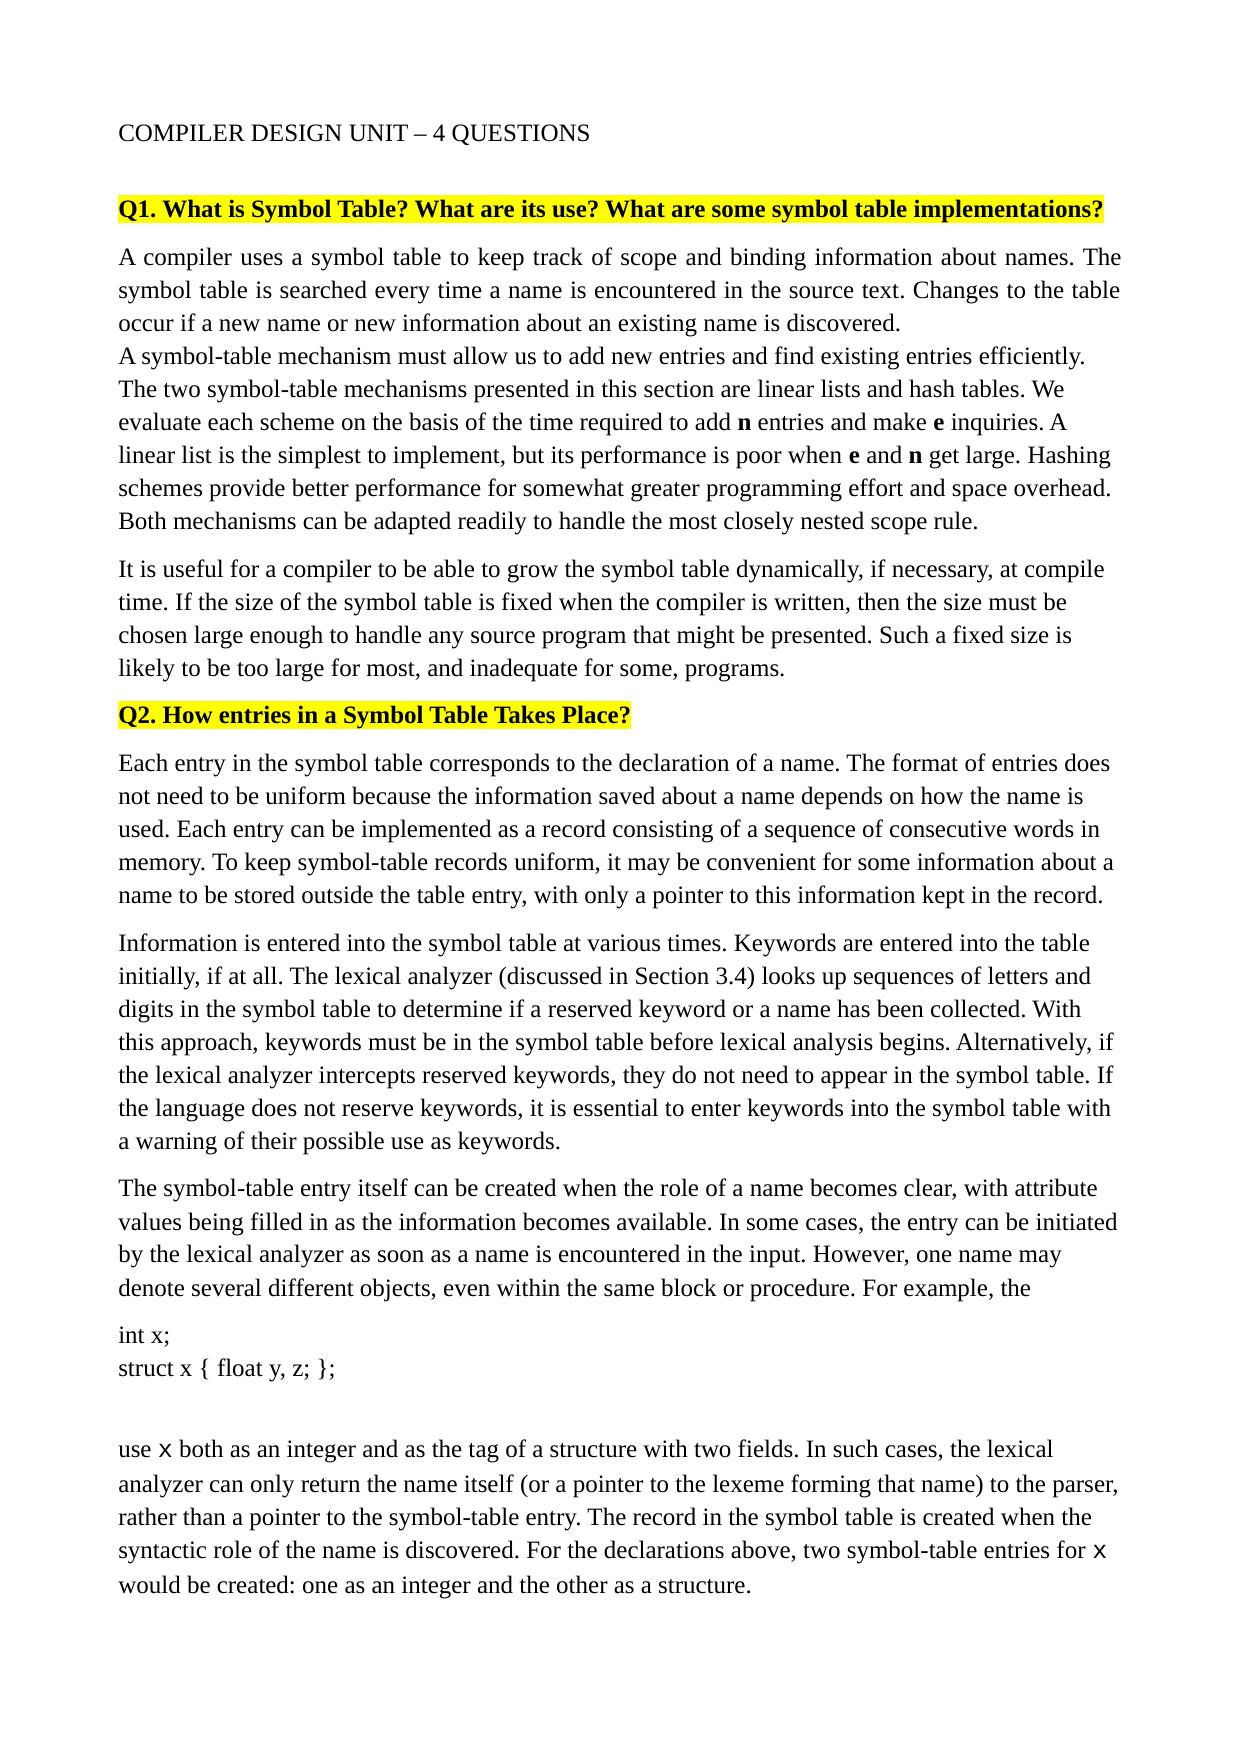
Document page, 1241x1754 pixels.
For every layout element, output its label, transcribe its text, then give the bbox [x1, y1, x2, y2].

text Each entry in the symbol table corresponds to the declaration of a name. The format of entries does not need to be uniform because the information saved about a name depends on how the name is used. Each entry can be implemented as a record consisting of a sequence of consecutive words in memory. To keep symbol-table records uniform, it may be convenient for some information about a name to be stored outside the table entry, with only a pointer to this information kept in the record. [118, 748, 1122, 909]
text Q2. How entries in a Symbol Table Takes Place? [118, 701, 1122, 729]
text Information is entered into the symbol table at various times. Keywords are entered into the table initially, if at all. The lexical analyzer (discussed in Section 3.4) looks up sequences of letters and digits in the symbol table to determine if a reserved keyword or a name has been collected. With this approach, keywords must be in the symbol table before lexical analysis begins. Alternatively, if the lexical analyzer intercepts reserved keywords, they do not need to appear in the symbol table. If the language does not reserve keywords, it is essential to enter keywords into the symbol table with a warning of their possible use as keywords. [118, 928, 1122, 1155]
text The symbol-table entry itself can be created when the role of a name becomes clear, with attribute values being filled in as the information becomes available. In some cases, the entry can be initiated by the lexical analyzer as soon as a name is encountered in the input. However, one name may denote several different objects, even within the same block or procedure. For example, the [118, 1173, 1122, 1301]
text It is useful for a compiler to be able to grow the symbol table dynamically, if necessary, at compile time. If the size of the symbol table is fixed when the compiler is written, then the size must be chosen large enough to handle any source program that might be presented. Such a fixed size is likely to be too large for most, and inadequate for some, programs. [118, 554, 1122, 682]
text A compiler uses a symbol table to keep track of scope and binding information about names. The symbol table is searched every time a name is encountered in the source text. Changes to the table occur if a new name or new information about an existing name is discovered. [118, 242, 1122, 337]
text COMPILER DESIGN UNIT – 4 QUESTIONS [118, 118, 1122, 147]
text A symbol-table mechanism must allow us to add new entries and find existing entries efficiently. The two symbol-table mechanisms presented in this section are linear lists and hash tables. We evaluate each scheme on the basis of the time required to add n entries and make e inquiries. A linear list is the simplest to implement, but its performance is poor when e and n get large. Hashing schemes provide better performance for somewhat greater programming effort and space overhead. Both mechanisms can be adapted readily to handle the most closely nested scope rule. [118, 341, 1122, 535]
text use x both as an integer and as the tag of a structure with two fields. In such cases, the lexical analyzer can only return the name itself (or a pointer to the lexeme forming that name) to the parser, rather than a pointer to the symbol-table entry. The record in the symbol table is created when the syntactic role of the name is discovered. For the declarations above, two symbol-table entries for x would be created: one as an integer and the other as a structure. [118, 1434, 1122, 1599]
text Q1. What is Symbol Table? What are its use? What are some symbol table implementations? [118, 194, 1122, 223]
text int x; struct x { float y, z; }; [118, 1320, 1122, 1415]
